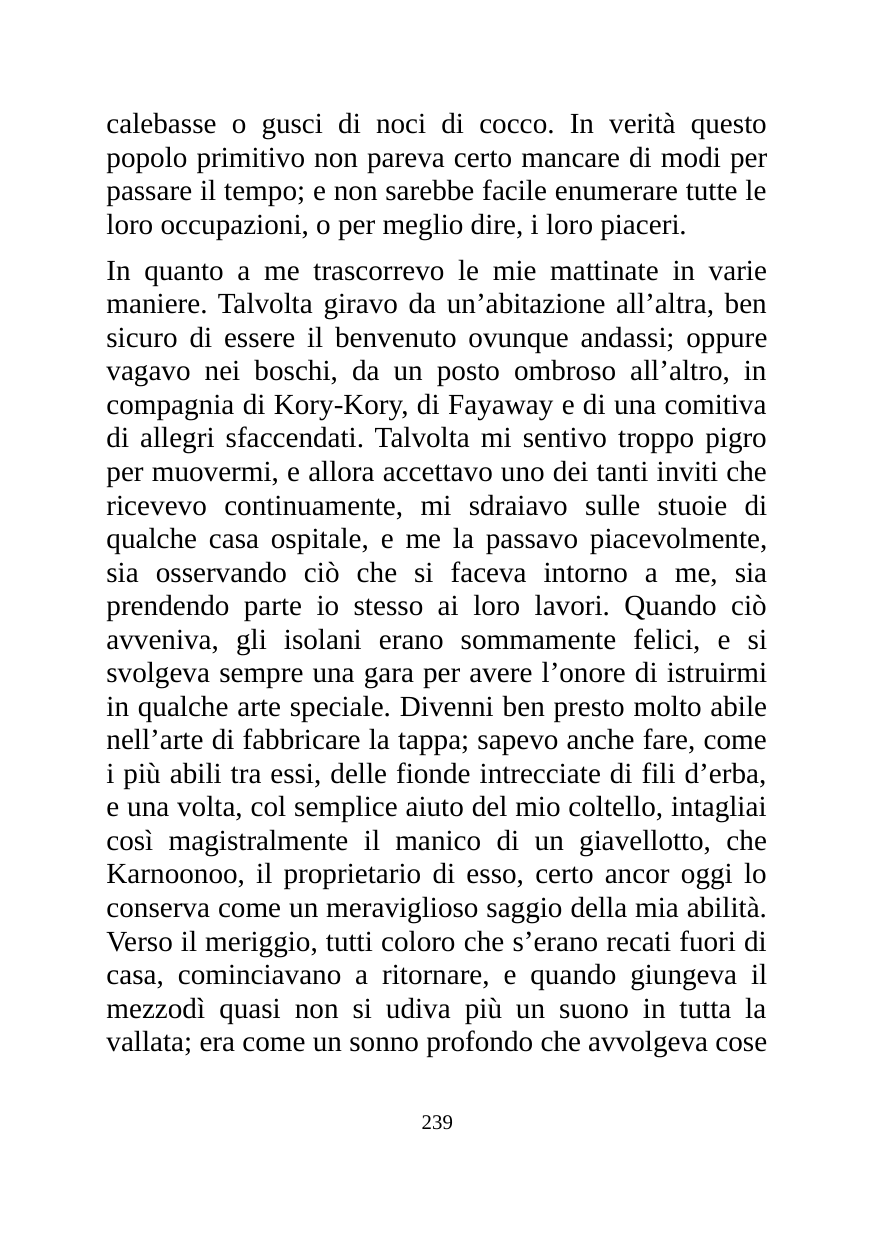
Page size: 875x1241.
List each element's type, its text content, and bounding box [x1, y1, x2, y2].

text calebasse o gusci di noci di cocco. In verità questo popolo primitivo non pareva certo mancare di modi per passare il tempo; e non sarebbe facile enumerare tutte le loro occupazioni, o per meglio dire, i loro piaceri. [106, 106, 768, 240]
text In quanto a me trascorrevo le mie mattinate in varie maniere. Talvolta giravo da un’abitazione all’altra, ben sicuro di essere il benvenuto ovunque andassi; oppure vagavo nei boschi, da un posto ombroso all’altro, in compagnia di Kory-Kory, di Fayaway e di una comitiva di allegri sfaccendati. Talvolta mi sentivo troppo pigro per muovermi, e allora accettavo uno dei tanti inviti che ricevevo continuamente, mi sdraiavo sulle stuoie di qualche casa ospitale, e me la passavo piacevolmente, sia osservando ciò che si faceva intorno a me, sia prendendo parte io stesso ai loro lavori. Quando ciò avveniva, gli isolani erano sommamente felici, e si svolgeva sempre una gara per avere l’onore di istruirmi in qualche arte speciale. Divenni ben presto molto abile nell’arte di fabbricare la tappa; sapevo anche fare, come i più abili tra essi, delle fionde intrecciate di fili d’erba, e una volta, col semplice aiuto del mio coltello, intagliai così magistralmente il manico di un giavellotto, che Karnoonoo, il proprietario di esso, certo ancor oggi lo conserva come un meraviglioso saggio della mia abilità. Verso il meriggio, tutti coloro che s’erano recati fuori di casa, cominciavano a ritornare, e quando giungeva il mezzodì quasi non si udiva più un suono in tutta la vallata; era come un sonno profondo che avvolgeva cose [106, 253, 768, 1058]
